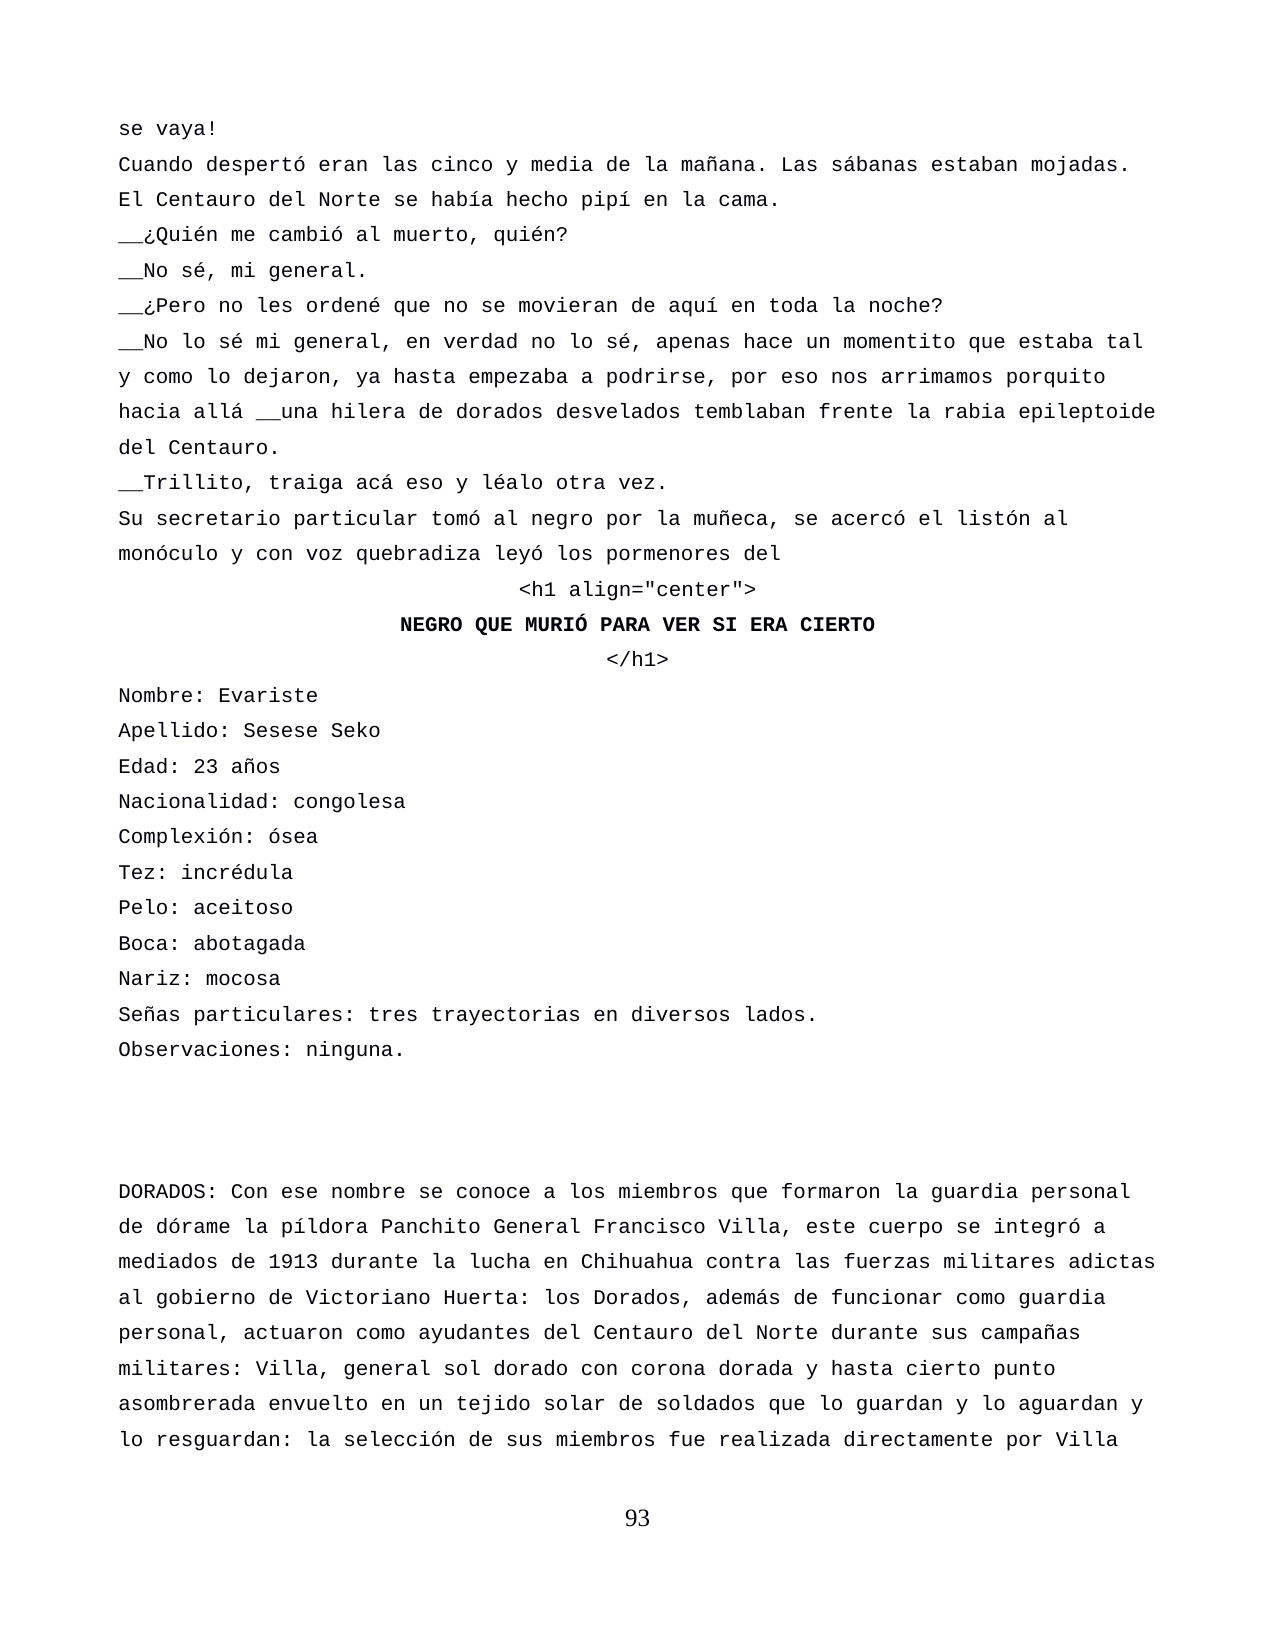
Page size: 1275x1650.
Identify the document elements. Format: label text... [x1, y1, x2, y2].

text se vaya! [118, 118, 1157, 142]
text Pelo: aceitoso [118, 897, 1157, 921]
text Complexión: ósea [118, 826, 1157, 850]
text __No sé, mi general. [118, 260, 1157, 283]
text __No lo sé mi general, en verdad no lo sé, apenas hace un momentito que estaba tal y como lo dejaron, ya hasta empezaba a podrirse, por eso nos arrimamos porquito hacia allá __una hilera de dorados desvelados temblaban frente la rabia epileptoide del Centauro. [118, 331, 1157, 461]
text Nacionalidad: congolesa [118, 791, 1157, 815]
text Edad: 23 años [118, 756, 1157, 779]
text Nombre: Evariste [118, 685, 1157, 708]
text Tez: incrédula [118, 862, 1157, 886]
text __Trillito, traiga acá eso y léalo otra vez. [118, 472, 1157, 496]
text Nariz: mocosa [118, 968, 1157, 992]
text <h1 align="center"> [118, 578, 1157, 602]
text Apellido: Sesese Seko [118, 720, 1157, 744]
text Cuando despertó eran las cinco y media de la mañana. Las sábanas estaban mojadas. El Centauro del Norte se había hecho pipí en la cama. [118, 153, 1157, 213]
text </h1> [118, 649, 1157, 673]
text Observaciones: ninguna. [118, 1039, 1157, 1063]
text DORADOS: Con ese nombre se conoce a los miembros que formaron la guardia personal de dórame la píldora Panchito General Francisco Villa, este cuerpo se integró a mediados de 1913 durante la lucha en Chihuahua contra las fuerzas militares adictas al gobierno de Victoriano Huerta: los Dorados, además de funcionar como guardia personal, actuaron como ayudantes del Centauro del Norte durante sus campañas militares: Villa, general sol dorado con corona dorada y hasta cierto punto asombrerada envuelto en un tejido solar de soldados que lo guardan y lo aguardan y lo resguardan: la selección de sus miembros fue realizada directamente por Villa [118, 1181, 1157, 1452]
text Boca: abotagada [118, 933, 1157, 956]
text __¿Pero no les ordené que no se movieran de aquí en toda la noche? [118, 295, 1157, 319]
text Su secretario particular tomó al negro por la muñeca, se acercó el listón al monóculo y con voz quebradiza leyó los pormenores del [118, 508, 1157, 567]
text NEGRO QUE MURIÓ PARA VER SI ERA CIERTO [118, 614, 1157, 638]
text Señas particulares: tres trayectorias en diversos lados. [118, 1003, 1157, 1027]
text __¿Quién me cambió al muerto, quién? [118, 224, 1157, 248]
